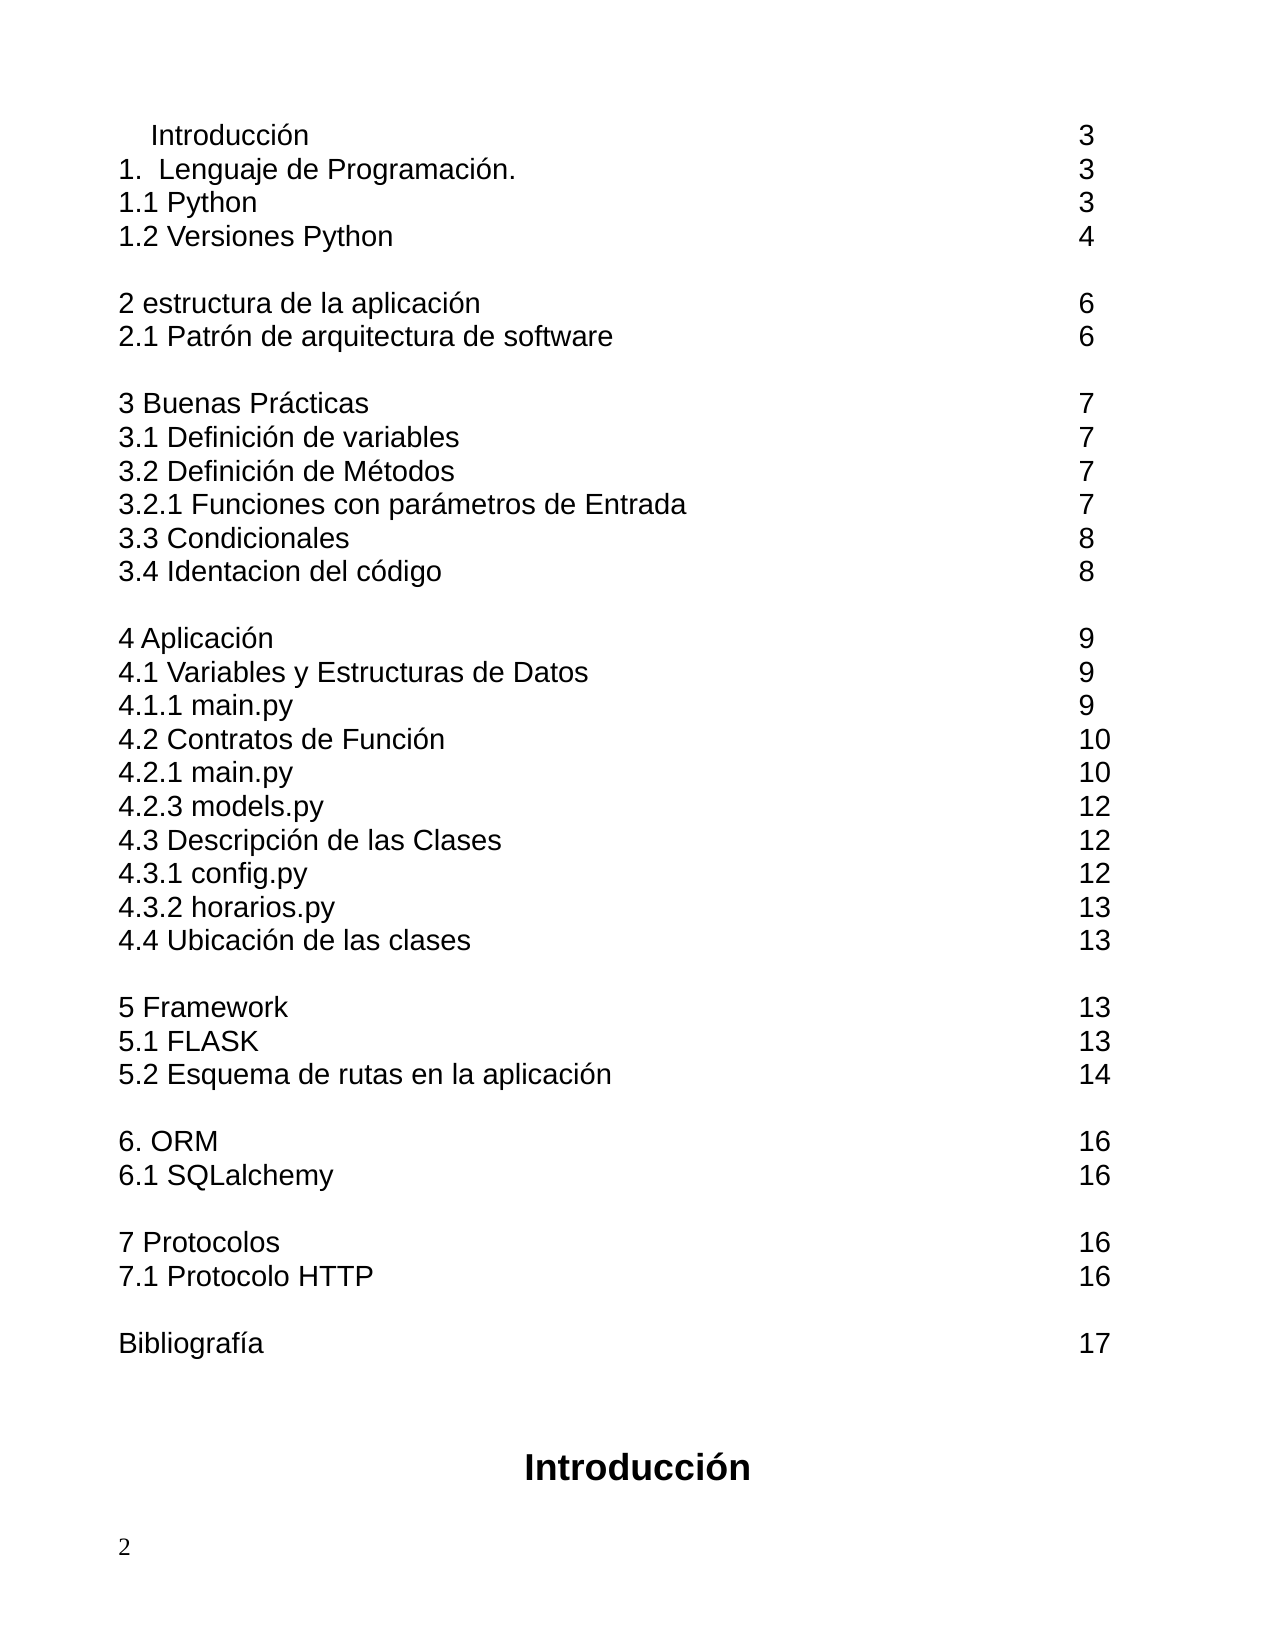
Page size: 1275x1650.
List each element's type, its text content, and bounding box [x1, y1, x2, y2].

text 3.4 Identacion del código 8 [118, 554, 1157, 588]
text 3 Buenas Prácticas 7 [118, 386, 1157, 420]
text 6.1 SQLalchemy 16 [118, 1158, 1157, 1191]
text 4.2.1 main.py 10 [118, 755, 1157, 789]
text 1.2 Versiones Python 4 [118, 219, 1157, 252]
text 4 Aplicación 9 [118, 621, 1157, 655]
text 1. Lenguaje de Programación. 3 [118, 152, 1157, 185]
text 4.1 Variables y Estructuras de Datos 9 [118, 655, 1157, 688]
text 4.3.2 horarios.py 13 [118, 889, 1157, 923]
text 3.2 Definición de Métodos 7 [118, 453, 1157, 487]
text 4.1.1 main.py 9 [118, 688, 1157, 722]
text 4.3 Descripción de las Clases 12 [118, 822, 1157, 856]
text Bibliografía 17 [118, 1326, 1157, 1359]
text 4.2 Contratos de Función 10 [118, 722, 1157, 755]
text 7.1 Protocolo HTTP 16 [118, 1258, 1157, 1292]
text 3.1 Definición de variables 7 [118, 420, 1157, 453]
text 4.4 Ubicación de las clases 13 [118, 923, 1157, 957]
text 4.2.3 models.py 12 [118, 789, 1157, 822]
text 5.1 FLASK 13 [118, 1024, 1157, 1057]
text 6. ORM 16 [118, 1124, 1157, 1158]
text 3.3 Condicionales 8 [118, 521, 1157, 554]
text 1.1 Python 3 [118, 185, 1157, 219]
text Introducción [118, 1445, 1157, 1488]
text 5 Framework 13 [118, 990, 1157, 1024]
text 4.3.1 config.py 12 [118, 856, 1157, 889]
text Introducción 3 [118, 118, 1157, 152]
text 3.2.1 Funciones con parámetros de Entrada 7 [118, 487, 1157, 521]
text 5.2 Esquema de rutas en la aplicación 14 [118, 1057, 1157, 1091]
text 2 estructura de la aplicación 6 [118, 286, 1157, 319]
text 7 Protocolos 16 [118, 1225, 1157, 1258]
text 2.1 Patrón de arquitectura de software 6 [118, 319, 1157, 353]
